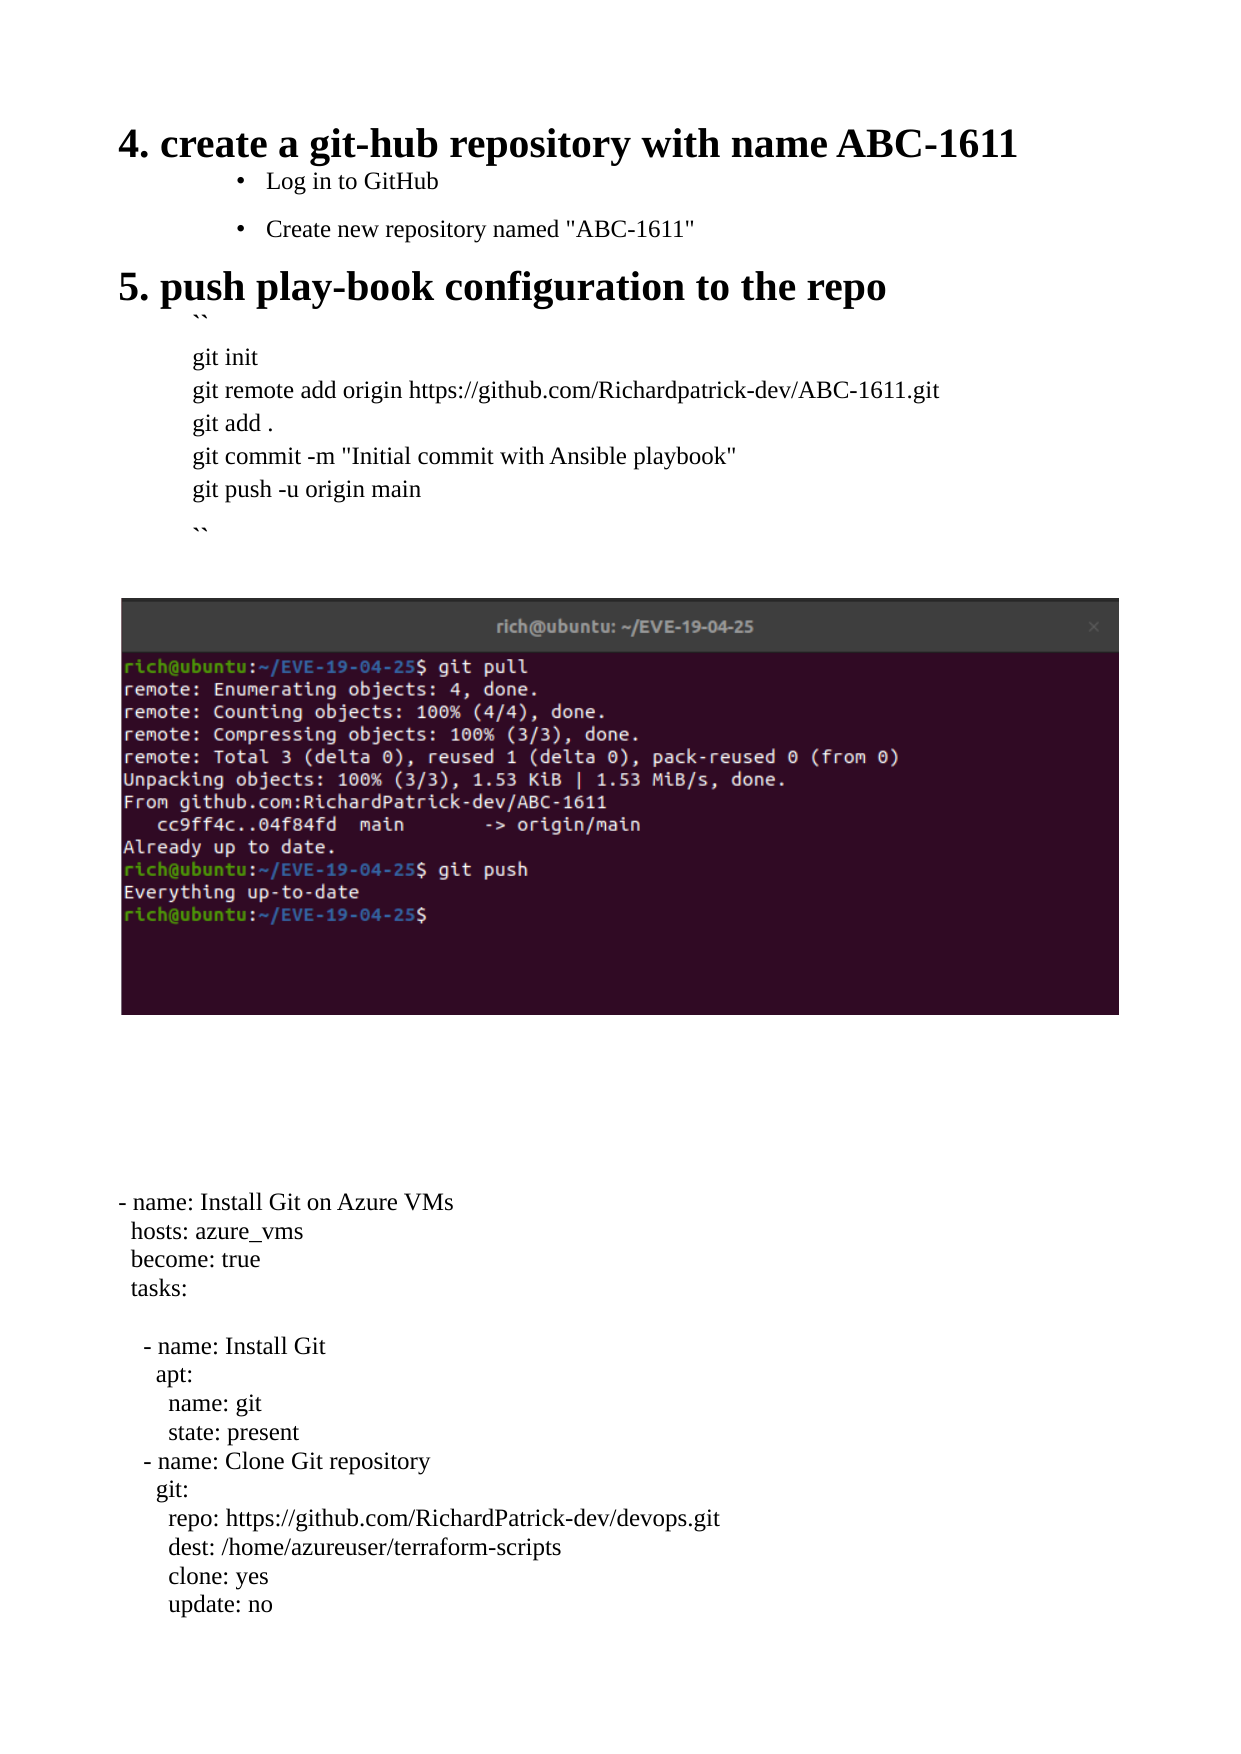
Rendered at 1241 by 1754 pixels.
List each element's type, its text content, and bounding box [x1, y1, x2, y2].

text dest: /home/azureuser/terraform-scripts [118, 1532, 1122, 1561]
text 5. push play-book configuration to the repo [118, 261, 1122, 309]
text - name: Install Git [118, 1331, 1122, 1359]
text 4. create a git-hub repository with name ABC-1611 [118, 118, 1122, 166]
text - name: Install Git on Azure VMs [118, 1015, 1122, 1216]
text become: true [118, 1244, 1122, 1273]
list `` [162, 522, 1122, 551]
text clone: yes [118, 1561, 1122, 1589]
list Log in to GitHub [236, 166, 1122, 195]
list `` git init git remote add origin https://github.com/Richardpatrick-dev/ABC-1611.git git add . git commit -m "Initial commit with Ansible playbook" git push -u origin main [162, 309, 1122, 503]
text apt: [118, 1359, 1122, 1388]
text - name: Clone Git repository [118, 1446, 1122, 1474]
text hosts: azure_vms [118, 1216, 1122, 1244]
text git: [118, 1474, 1122, 1503]
picture [121, 598, 1119, 1015]
text repo: https://github.com/RichardPatrick-dev/devops.git [118, 1503, 1122, 1532]
list Create new repository named "ABC-1611" [236, 214, 1122, 242]
text name: git [118, 1388, 1122, 1417]
text state: present [118, 1417, 1122, 1446]
text update: no [118, 1589, 1122, 1618]
text tasks: [118, 1273, 1122, 1302]
